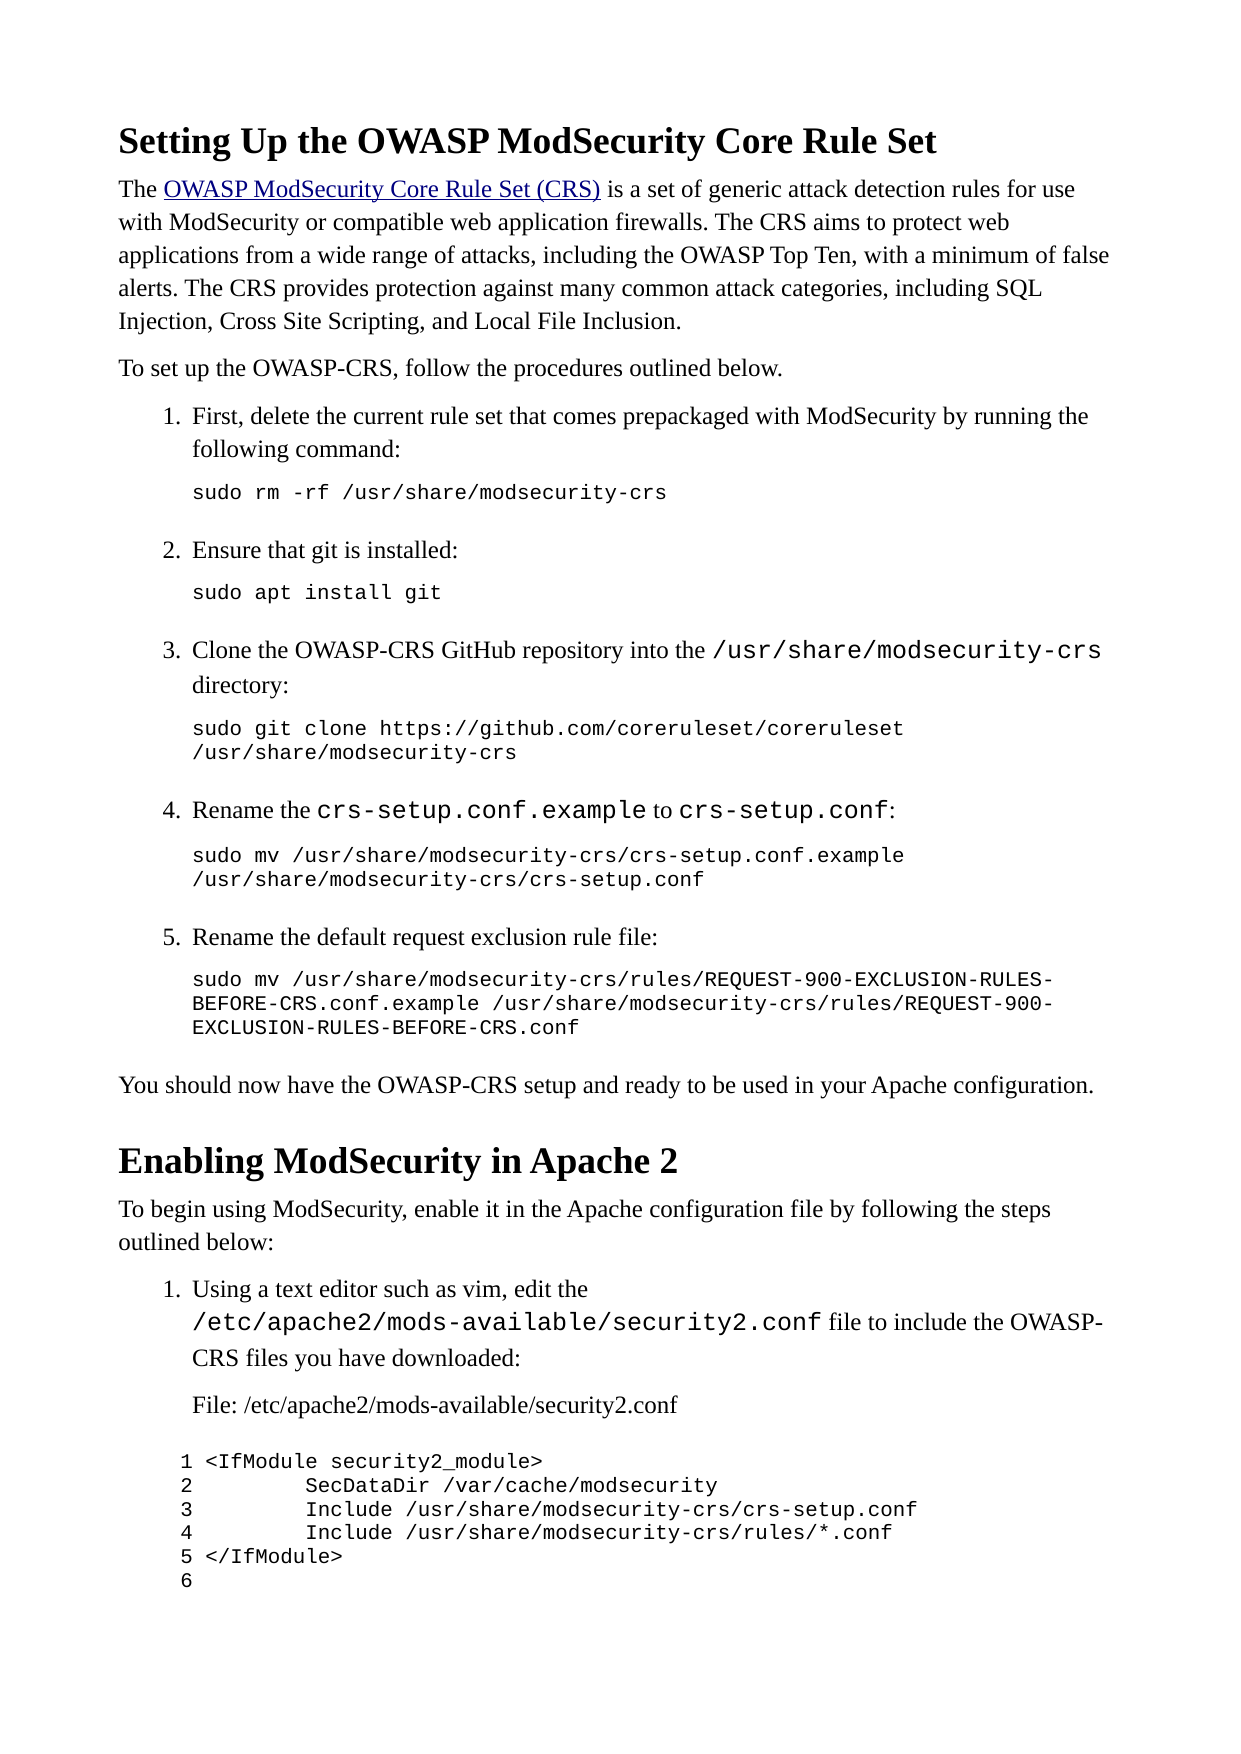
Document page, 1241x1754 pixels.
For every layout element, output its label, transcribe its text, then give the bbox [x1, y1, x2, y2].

list Rename the crs-setup.conf.example to crs-setup.conf: [162, 795, 1122, 826]
text To begin using ModSecurity, enable it in the Apache configuration file by following the steps outlined below: [118, 1194, 1122, 1256]
list sudo mv /usr/share/modsecurity-crs/crs-setup.conf.example /usr/share/modsecurity-crs/crs-setup.conf [162, 845, 1122, 892]
subtitle Setting Up the OWASP ModSecurity Core Rule Set [118, 118, 1122, 161]
text The OWASP ModSecurity Core Rule Set (CRS) is a set of generic attack detection rules for use with ModSecurity or compatible web application firewalls. The CRS aims to protect web applications from a wide range of attacks, including the OWASP Top Ten, with a minimum of false alerts. The CRS provides protection against many common attack categories, including SQL Injection, Cross Site Scripting, and Local File Inclusion. [118, 174, 1122, 334]
table_header 1 2 3 4 5 6 [177, 1449, 202, 1626]
list Using a text editor such as vim, edit the /etc/apache2/mods-available/security2.conf file to include the OWASP-CRS files you have downloaded: [162, 1274, 1122, 1371]
list sudo rm -rf /usr/share/modsecurity-crs [162, 482, 1122, 505]
subtitle Enabling ModSecurity in Apache 2 [118, 1138, 1122, 1181]
text To set up the OWASP-CRS, follow the procedures outlined below. [118, 353, 1122, 382]
list First, delete the current rule set that comes prepackaged with ModSecurity by running the following command: [162, 401, 1122, 463]
list Rename the default request exclusion rule file: [162, 922, 1122, 951]
list sudo git clone https://github.com/coreruleset/coreruleset /usr/share/modsecurity-crs [162, 718, 1122, 766]
list Clone the OWASP-CRS GitHub repository into the /usr/share/modsecurity-crs directory: [162, 636, 1122, 699]
list Ensure that git is installed: [162, 535, 1122, 563]
list sudo mv /usr/share/modsecurity-crs/rules/REQUEST-900-EXCLUSION-RULES-BEFORE-CRS.conf.example /usr/share/modsecurity-crs/rules/REQUEST-900-EXCLUSION-RULES-BEFORE-CRS.conf [162, 969, 1122, 1040]
text You should now have the OWASP-CRS setup and ready to be used in your Apache configuration. [118, 1070, 1122, 1098]
table_header <IfModule security2_module> SecDataDir /var/cache/modsecurity Include /usr/share/modsecurity-crs/crs-setup.conf Include /usr/share/modsecurity-crs/rules/*.conf </IfModule> [202, 1449, 931, 1626]
list sudo apt install git [162, 582, 1122, 606]
subtitle File: /etc/apache2/mods-available/security2.conf [162, 1390, 1122, 1419]
